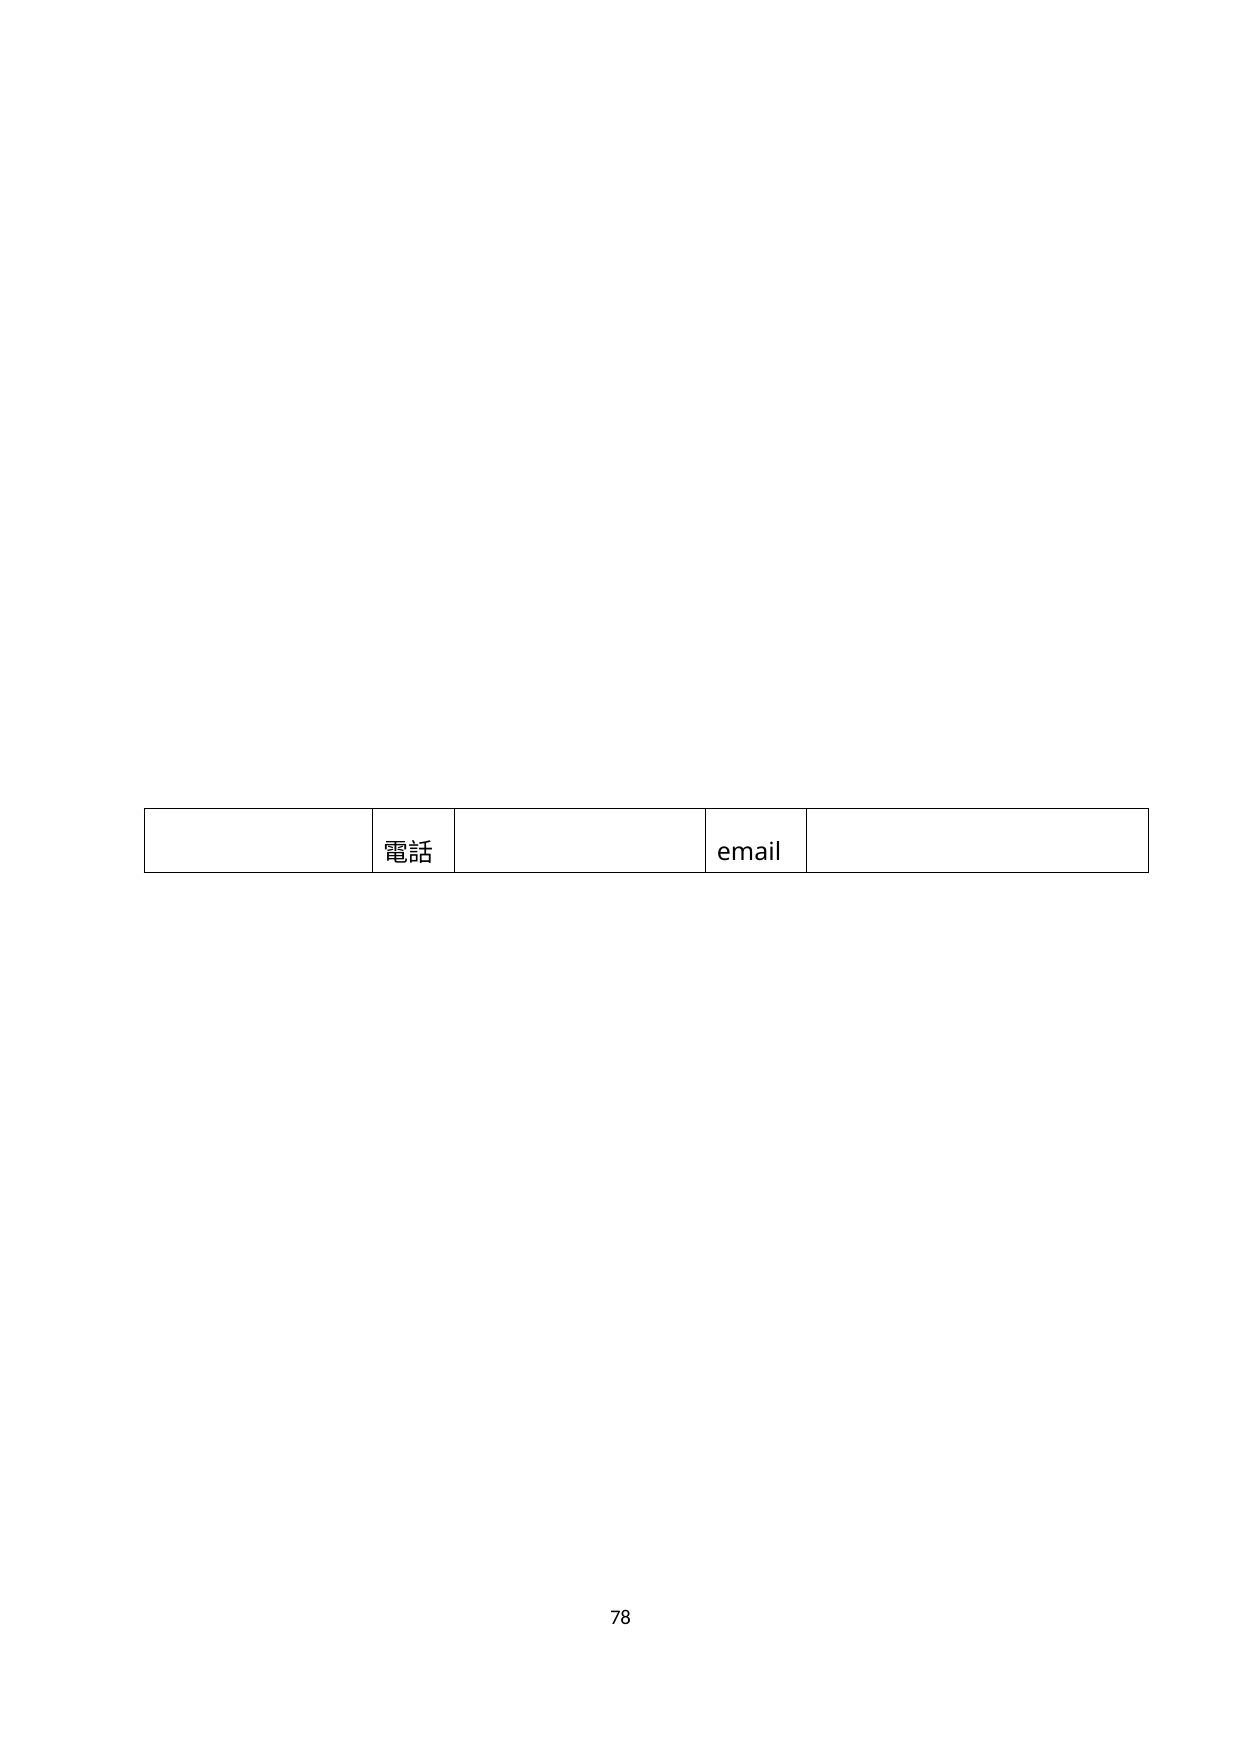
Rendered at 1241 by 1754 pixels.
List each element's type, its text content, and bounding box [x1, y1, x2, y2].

table_cell [145, 809, 372, 872]
table_cell 電話 [373, 809, 454, 872]
table_cell email [706, 809, 806, 872]
table_cell [455, 809, 705, 872]
table_cell [807, 809, 1148, 872]
